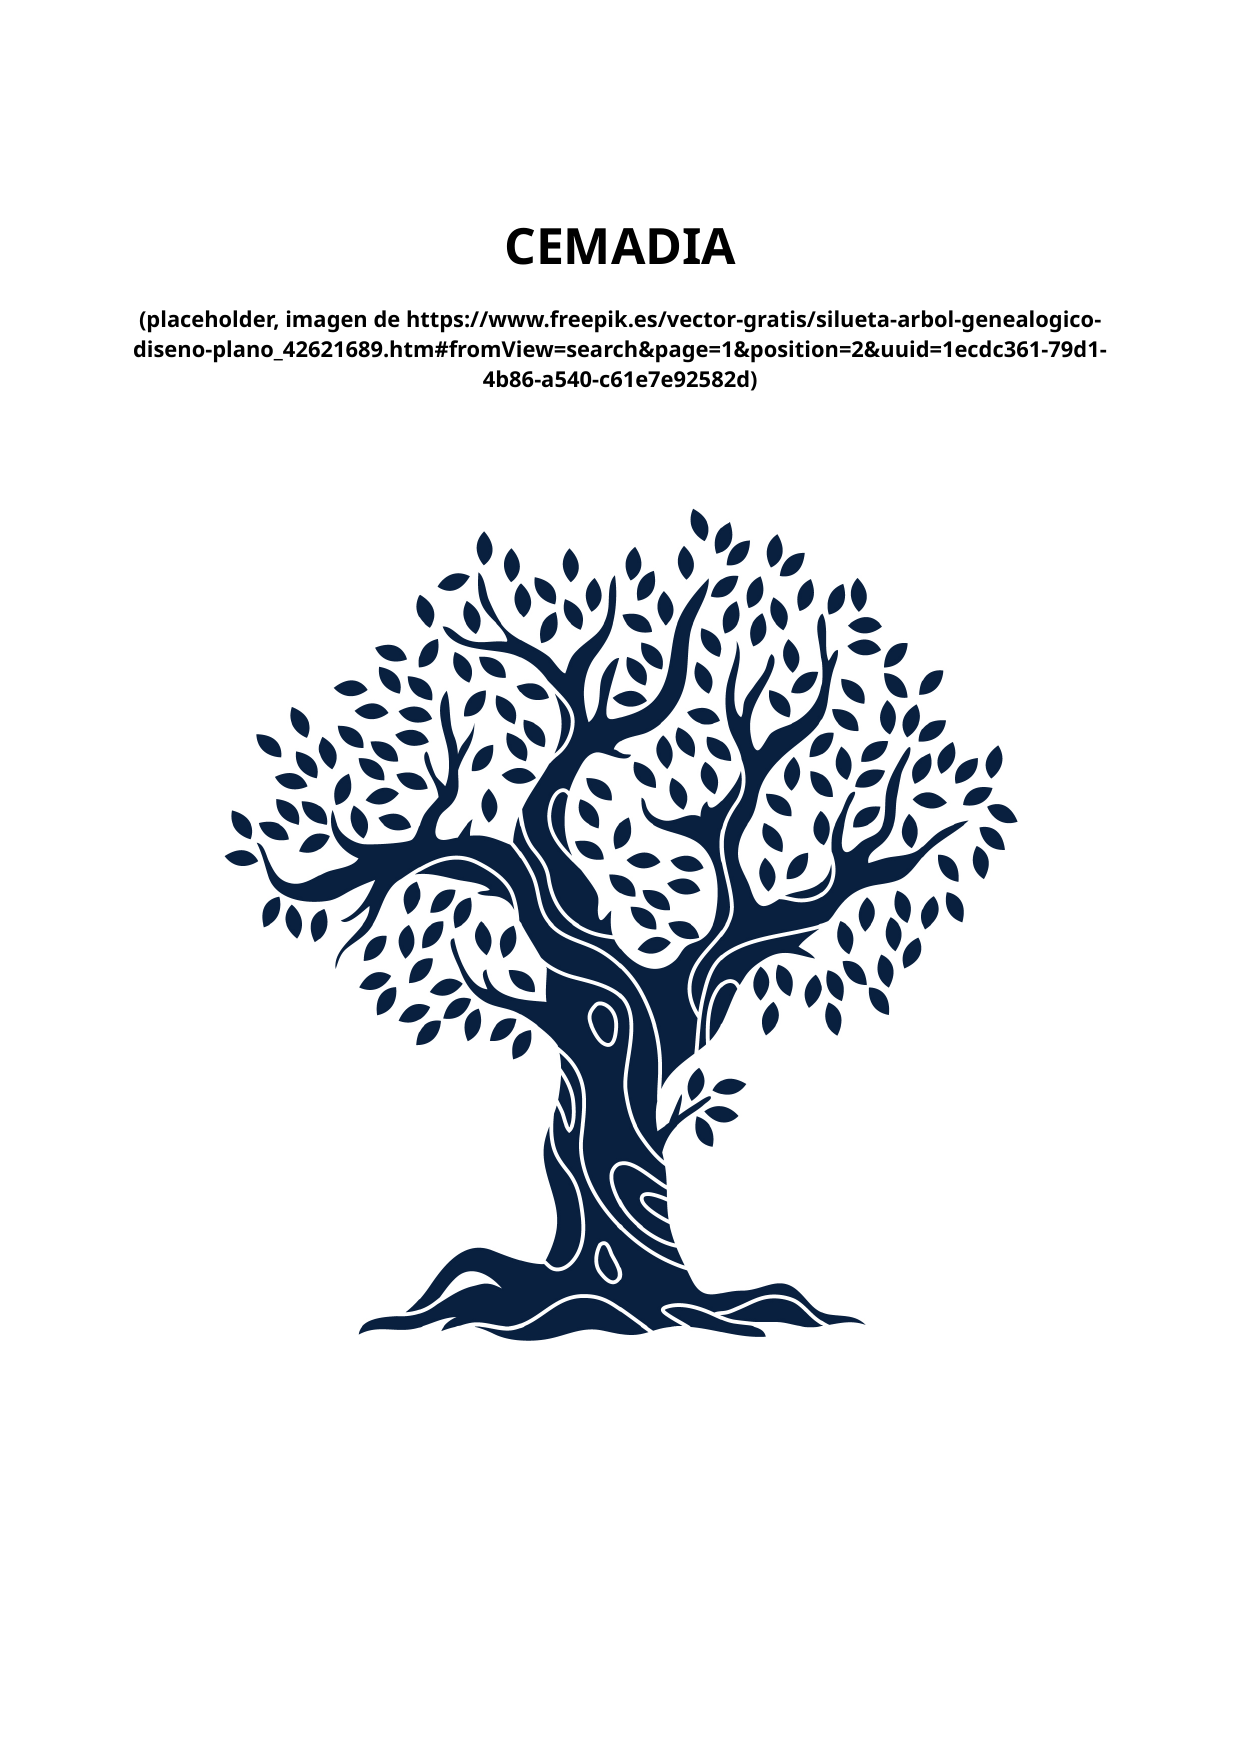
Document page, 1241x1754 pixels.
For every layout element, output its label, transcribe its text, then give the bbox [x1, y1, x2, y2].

picture [118, 422, 1123, 1427]
subtitle (placeholder, imagen de https://www.freepik.es/vector-gratis/silueta-arbol-genealogico-diseno-plano_42621689.htm#fromView=search&page=1&position=2&uuid=1ecdc361-79d1-4b86-a540-c61e7e92582d) [118, 304, 1122, 394]
subtitle CEMADIA [118, 211, 1122, 279]
